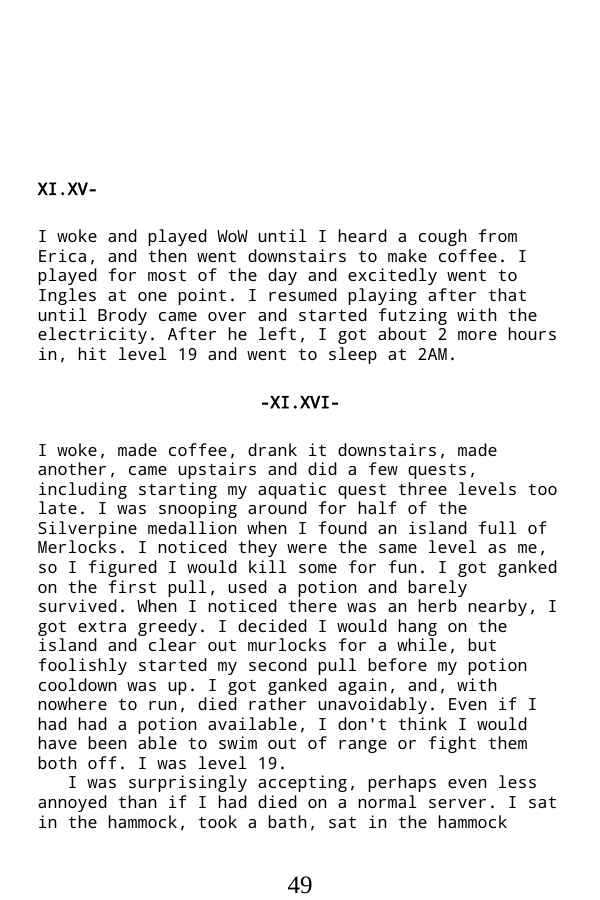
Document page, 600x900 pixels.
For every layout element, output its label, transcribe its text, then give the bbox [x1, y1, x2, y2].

text I woke, made coffee, drank it downstairs, made another, came upstairs and did a few quests, including starting my aquatic quest three levels too late. I was snooping around for half of the Silverpine medallion when I found an island full of Merlocks. I noticed they were the same level as me, so I figured I would kill some for fun. I got ganked on the first pull, used a potion and barely survived. When I noticed there was an herb nearby, I got extra greedy. I decided I would hang on the island and clear out murlocks for a while, but foolishly started my second pull before my potion cooldown was up. I got ganked again, and, with nowhere to run, died rather unavoidably. Even if I had had a potion available, I don't think I would have been able to swim out of range or fight them both off. I was level 19. [37, 440, 562, 773]
text -XI.XVI- [37, 392, 562, 412]
text XI.XV- [37, 179, 562, 199]
text I was surprisingly accepting, perhaps even less annoyed than if I had died on a normal server. I sat in the hammock, took a bath, sat in the hammock [37, 773, 562, 832]
text I woke and played WoW until I heard a cough from Erica, and then went downstairs to make coffee. I played for most of the day and excitedly went to Ingles at one point. I resumed playing after that until Brody came over and started futzing with the electricity. After he left, I got about 2 more hours in, hit level 19 and went to sleep at 2AM. [37, 227, 562, 364]
